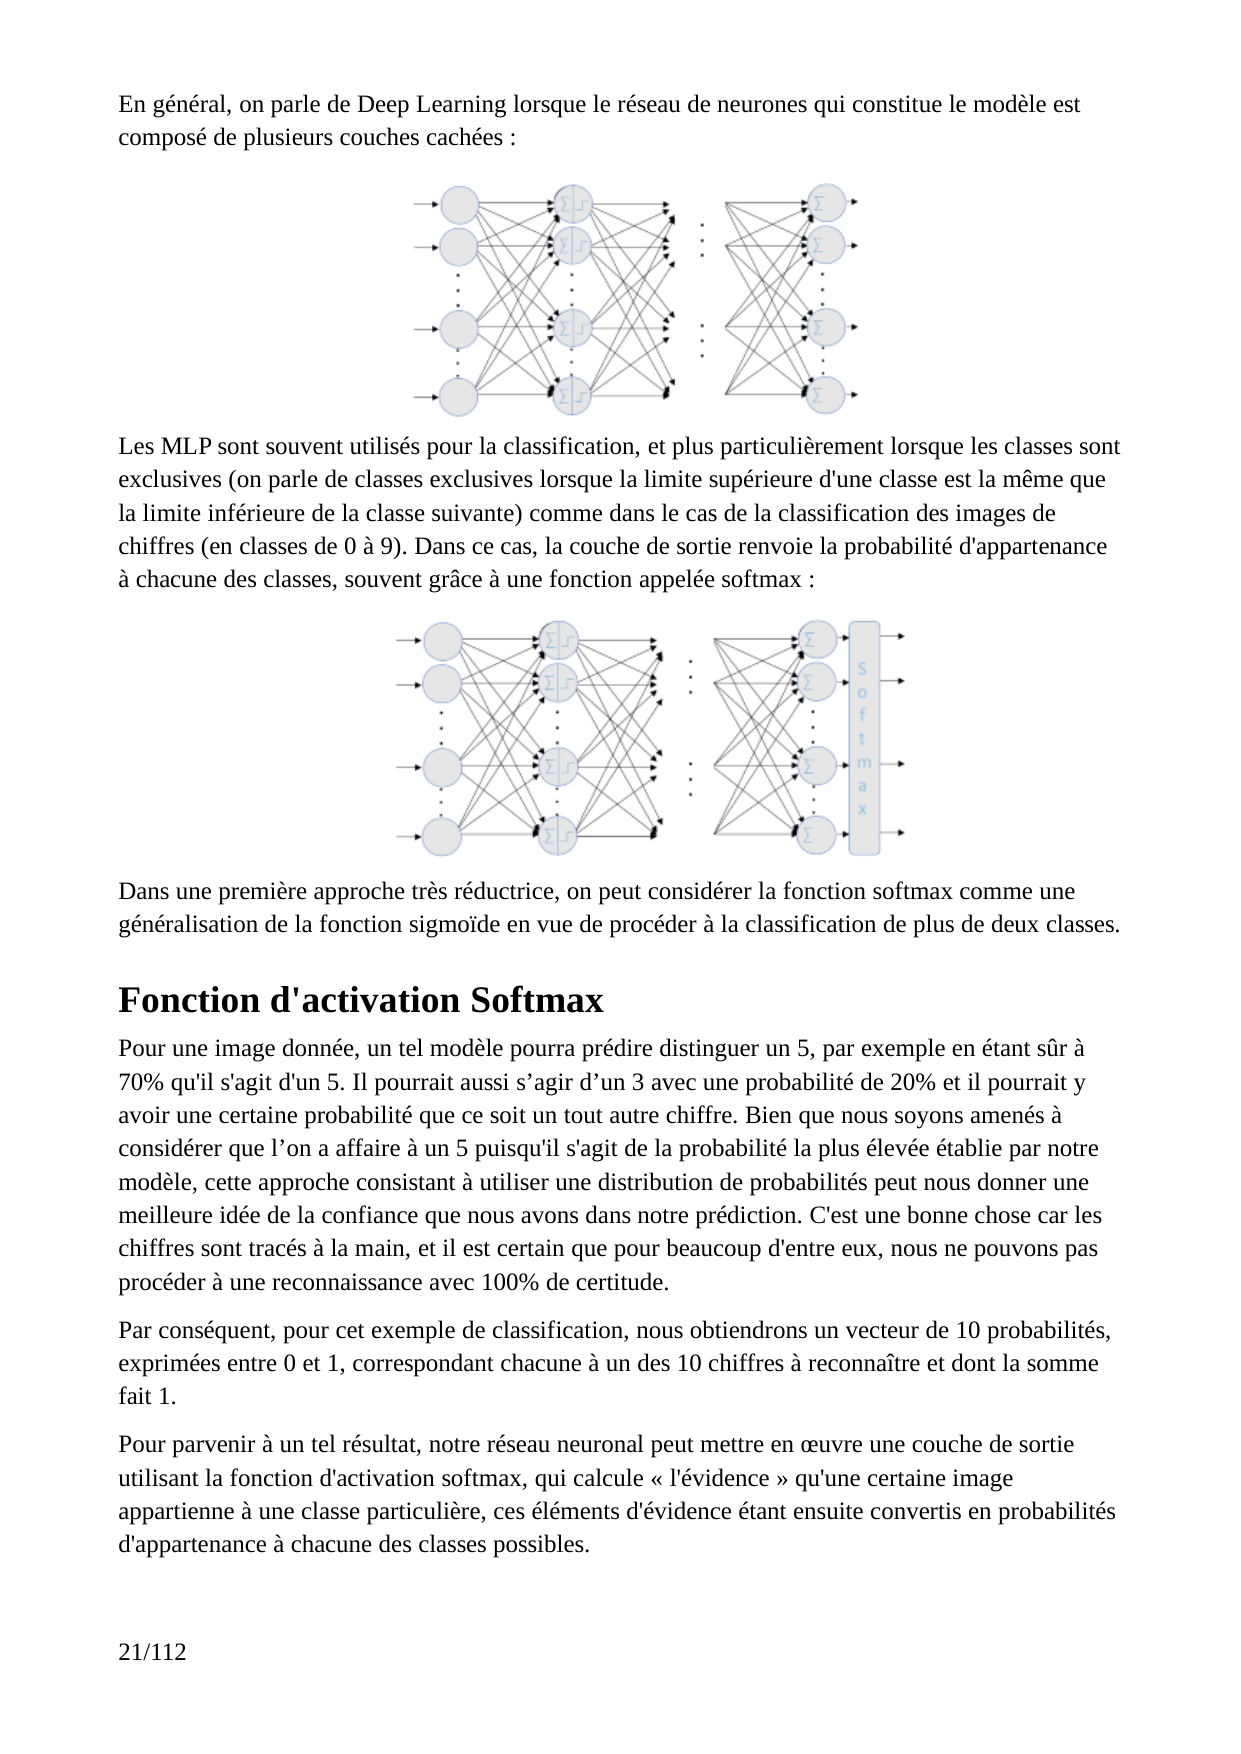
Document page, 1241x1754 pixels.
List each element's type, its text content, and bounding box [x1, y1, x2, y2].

text Dans une première approche très réductrice, on peut considérer la fonction softmax comme une généralisation de la fonction sigmoïde en vue de procéder à la classification de plus de deux classes. [118, 872, 1122, 938]
text En général, on parle de Deep Learning lorsque le réseau de neurones qui constitue le modèle est composé de plusieurs couches cachées : [118, 88, 1122, 151]
picture [118, 612, 1123, 872]
text Par conséquent, pour cet exemple de classification, nous obtiendrons un vecteur de 10 probabilités, exprimées entre 0 et 1, correspondant chacune à un des 10 chiffres à reconnaître et dont la somme fait 1. [118, 1314, 1122, 1410]
text Les MLP sont souvent utilisés pour la classification, et plus particulièrement lorsque les classes sont exclusives (on parle de classes exclusives lorsque la limite supérieure d'une classe est la même que la limite inférieure de la classe suivante) comme dans le cas de la classification des images de chiffres (en classes de 0 à 9). Dans ce cas, la couche de sortie renvoie la probabilité d'appartenance à chacune des classes, souvent grâce à une fonction appelée softmax : [118, 427, 1122, 593]
picture [118, 169, 1123, 427]
text Pour parvenir à un tel résultat, notre réseau neuronal peut mettre en œuvre une couche de sortie utilisant la fonction d'activation softmax, qui calcule « l'évidence » qu'une certaine image appartienne à une classe particulière, ces éléments d'évidence étant ensuite convertis en probabilités d'appartenance à chacune des classes possibles. [118, 1429, 1122, 1558]
text Pour une image donnée, un tel modèle pourra prédire distinguer un 5, par exemple en étant sûr à 70% qu'il s'agit d'un 5. Il pourrait aussi s’agir d’un 3 avec une probabilité de 20% et il pourrait y avoir une certaine probabilité que ce soit un tout autre chiffre. Bien que nous soyons amenés à considérer que l’on a affaire à un 5 puisqu'il s'agit de la probabilité la plus élevée établie par notre modèle, cette approche consistant à utiliser une distribution de probabilités peut nous donner une meilleure idée de la confiance que nous avons dans notre prédiction. C'est une bonne chose car les chiffres sont tracés à la main, et il est certain que pour beaucoup d'entre eux, nous ne pouvons pas procéder à une reconnaissance avec 100% de certitude. [118, 1033, 1122, 1296]
subtitle Fonction d'activation Softmax [118, 978, 1122, 1021]
